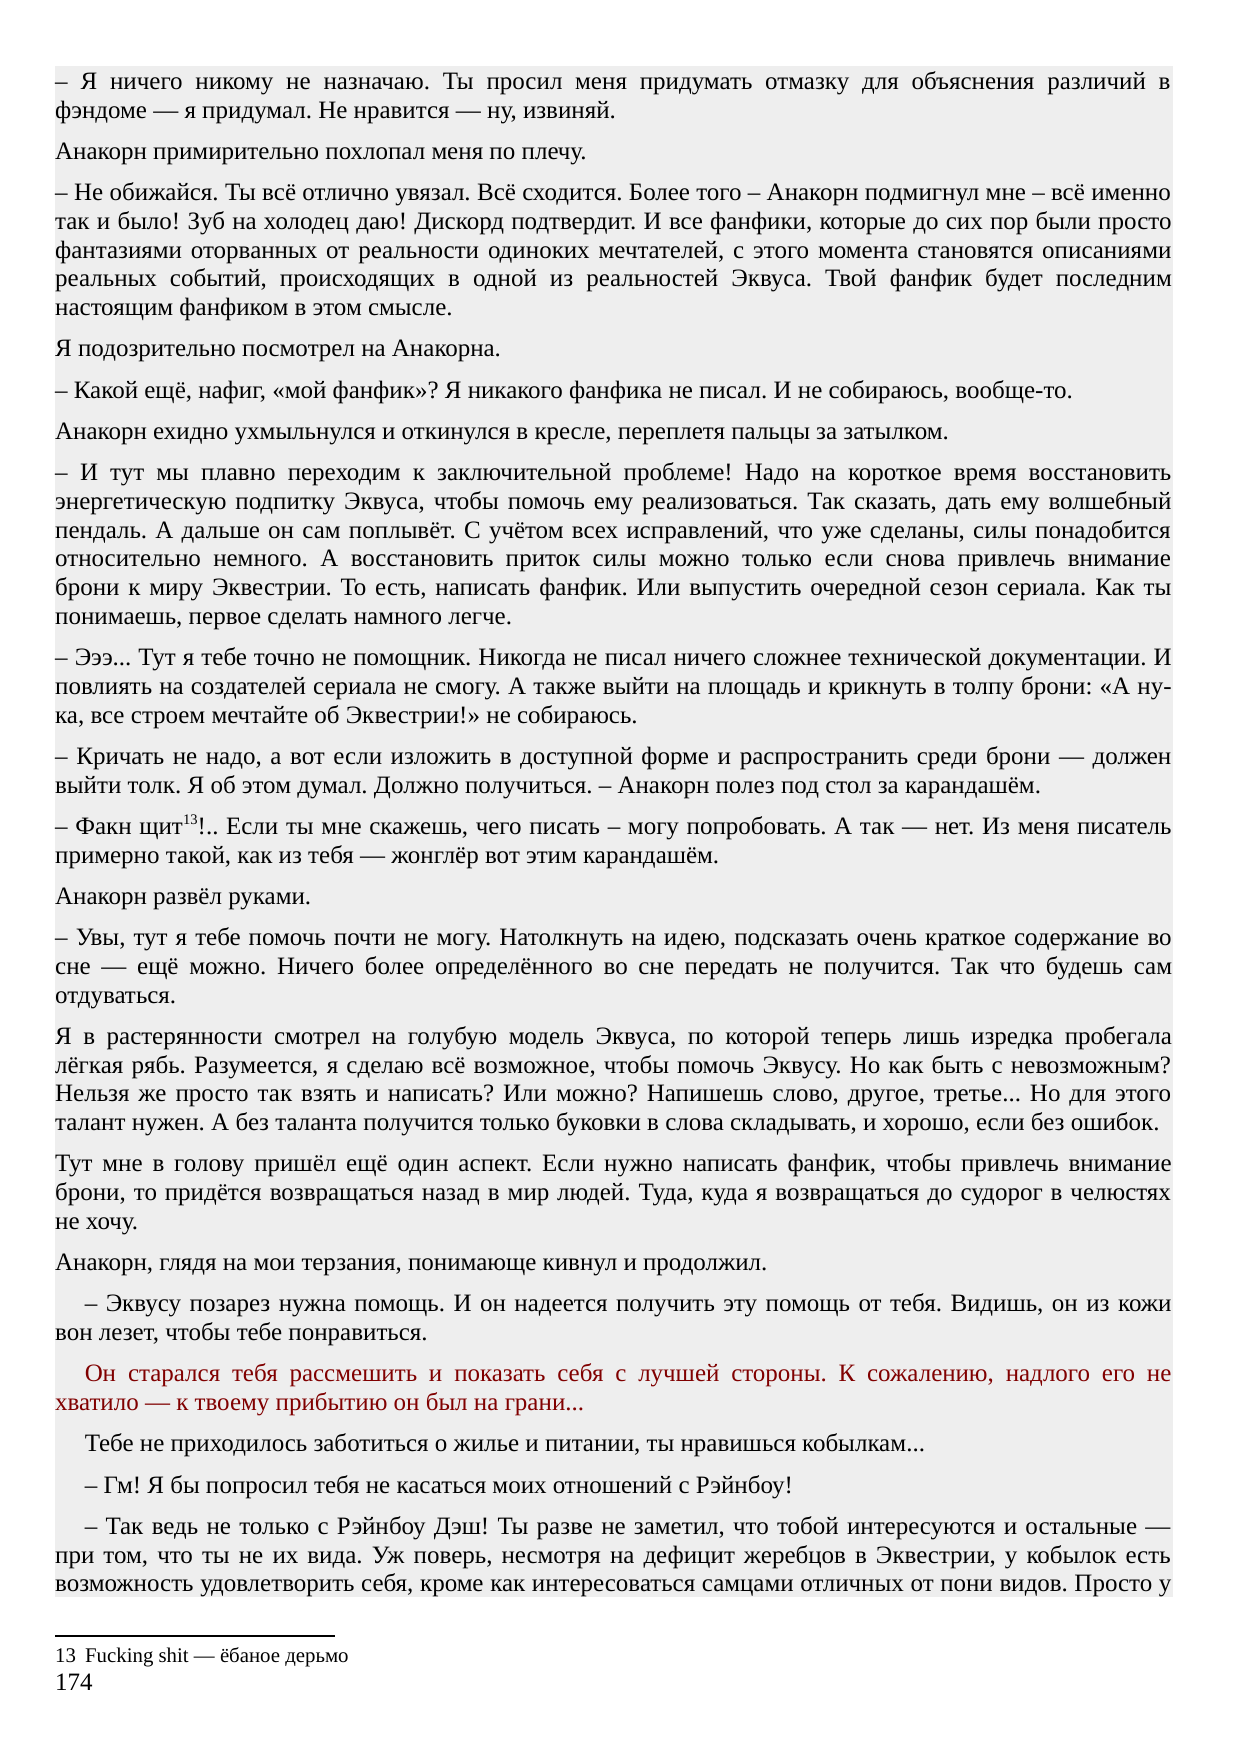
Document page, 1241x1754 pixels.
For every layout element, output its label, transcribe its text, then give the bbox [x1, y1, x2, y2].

text – Гм! Я бы попросил тебя не касаться моих отношений с Рэйнбоу! [55, 1470, 1173, 1498]
text Анакорн примирительно похлопал меня по плечу. [55, 136, 1173, 165]
text Он старался тебя рассмешить и показать себя с лучшей стороны. К сожалению, надлого его не хватило — к твоему прибытию он был на грани... [55, 1358, 1173, 1416]
text – Я ничего никому не назначаю. Ты просил меня придумать отмазку для объяснения различий в фэндоме — я придумал. Не нравится — ну, извиняй. [55, 66, 1173, 123]
text – Какой ещё, нафиг, «мой фанфик»? Я никакого фанфика не писал. И не собираюсь, вообще-то. [55, 375, 1173, 403]
text – Эквусу позарез нужна помощь. И он надеется получить эту помощь от тебя. Видишь, он из кожи вон лезет, чтобы тебе понравиться. [55, 1288, 1173, 1346]
text Тебе не приходилось заботиться о жилье и питании, ты нравишься кобылкам... [55, 1428, 1173, 1457]
text – Факн щит!.. Если ты мне скажешь, чего писать – могу попробовать. А так — нет. Из меня писатель примерно такой, как из тебя — жонглёр вот этим карандашём. [55, 811, 1173, 868]
text – Эээ... Тут я тебе точно не помощник. Никогда не писал ничего сложнее технической документации. И повлиять на создателей сериала не смогу. А также выйти на площадь и крикнуть в толпу брони: «А ну-ка, все строем мечтайте об Эквестрии!» не собираюсь. [55, 642, 1173, 728]
text – Не обижайся. Ты всё отлично увязал. Всё сходится. Более того – Анакорн подмигнул мне – всё именно так и было! Зуб на холодец даю! Дискорд подтвердит. И все фанфики, которые до сих пор были просто фантазиями оторванных от реальности одиноких мечтателей, с этого момента становятся описаниями реальных событий, происходящих в одной из реальностей Эквуса. Твой фанфик будет последним настоящим фанфиком в этом смысле. [55, 177, 1173, 321]
text – Так ведь не только с Рэйнбоу Дэш! Ты разве не заметил, что тобой интересуются и остальные — при том, что ты не их вида. Уж поверь, несмотря на дефицит жеребцов в Эквестрии, у кобылок есть возможность удовлетворить себя, кроме как интересоваться самцами отличных от пони видов. Просто у [55, 1511, 1173, 1597]
text Я в растерянности смотрел на голубую модель Эквуса, по которой теперь лишь изредка пробегала лёгкая рябь. Разумеется, я сделаю всё возможное, чтобы помочь Эквусу. Но как быть с невозможным? Нельзя же просто так взять и написать? Или можно? Напишешь слово, другое, третье... Но для этого талант нужен. А без таланта получится только буковки в слова складывать, и хорошо, если без ошибок. [55, 1021, 1173, 1136]
text Fucking shit — ёбаное дерьмо [55, 1642, 1173, 1667]
text – Увы, тут я тебе помочь почти не могу. Натолкнуть на идею, подсказать очень краткое содержание во сне — ещё можно. Ничего более определённого во сне передать не получится. Так что будешь сам отдуваться. [55, 922, 1173, 1008]
text Я подозрительно посмотрел на Анакорна. [55, 333, 1173, 362]
text Анакорн развёл руками. [55, 881, 1173, 910]
text Анакорн ехидно ухмыльнулся и откинулся в кресле, переплетя пальцы за затылком. [55, 416, 1173, 445]
text – И тут мы плавно переходим к заключительной проблеме! Надо на короткое время восстановить энергетическую подпитку Эквуса, чтобы помочь ему реализоваться. Так сказать, дать ему волшебный пендаль. А дальше он сам поплывёт. С учётом всех исправлений, что уже сделаны, силы понадобится относительно немного. А восстановить приток силы можно только если снова привлечь внимание брони к миру Эквестрии. То есть, написать фанфик. Или выпустить очередной сезон сериала. Как ты понимаешь, первое сделать намного легче. [55, 457, 1173, 630]
text Анакорн, глядя на мои терзания, понимающе кивнул и продолжил. [55, 1247, 1173, 1276]
text Тут мне в голову пришёл ещё один аспект. Если нужно написать фанфик, чтобы привлечь внимание брони, то придётся возвращаться назад в мир людей. Туда, куда я возвращаться до судорог в челюстях не хочу. [55, 1148, 1173, 1235]
text – Кричать не надо, а вот если изложить в доступной форме и распространить среди брони — должен выйти толк. Я об этом думал. Должно получиться. – Анакорн полез под стол за карандашём. [55, 741, 1173, 798]
